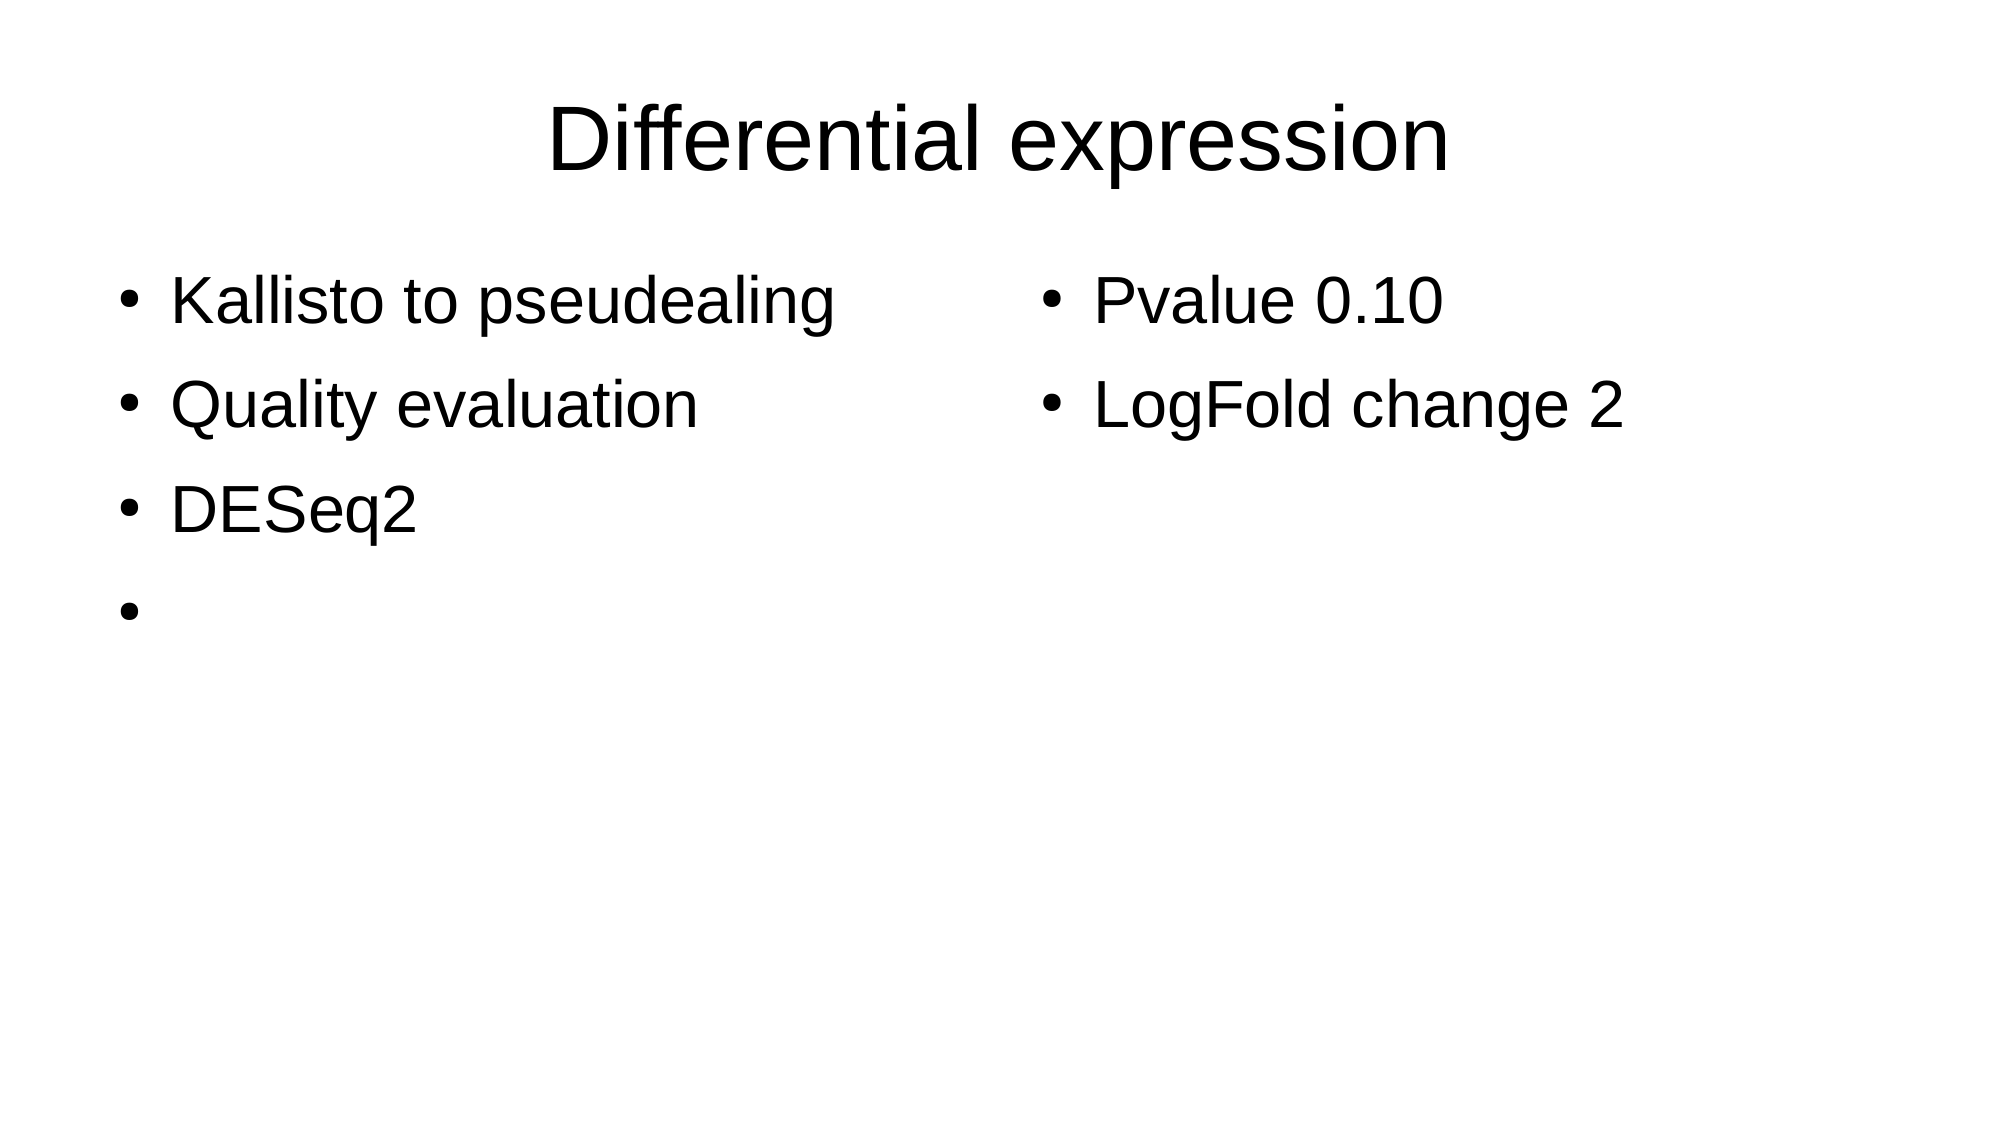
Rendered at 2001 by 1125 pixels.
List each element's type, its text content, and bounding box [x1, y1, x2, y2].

title Differential expression [99, 44, 1900, 233]
list Kallisto to pseudealing Quality evaluation DESeq2 [99, 263, 979, 916]
list Pvalue 0.10 LogFold change 2 [1022, 263, 1901, 916]
